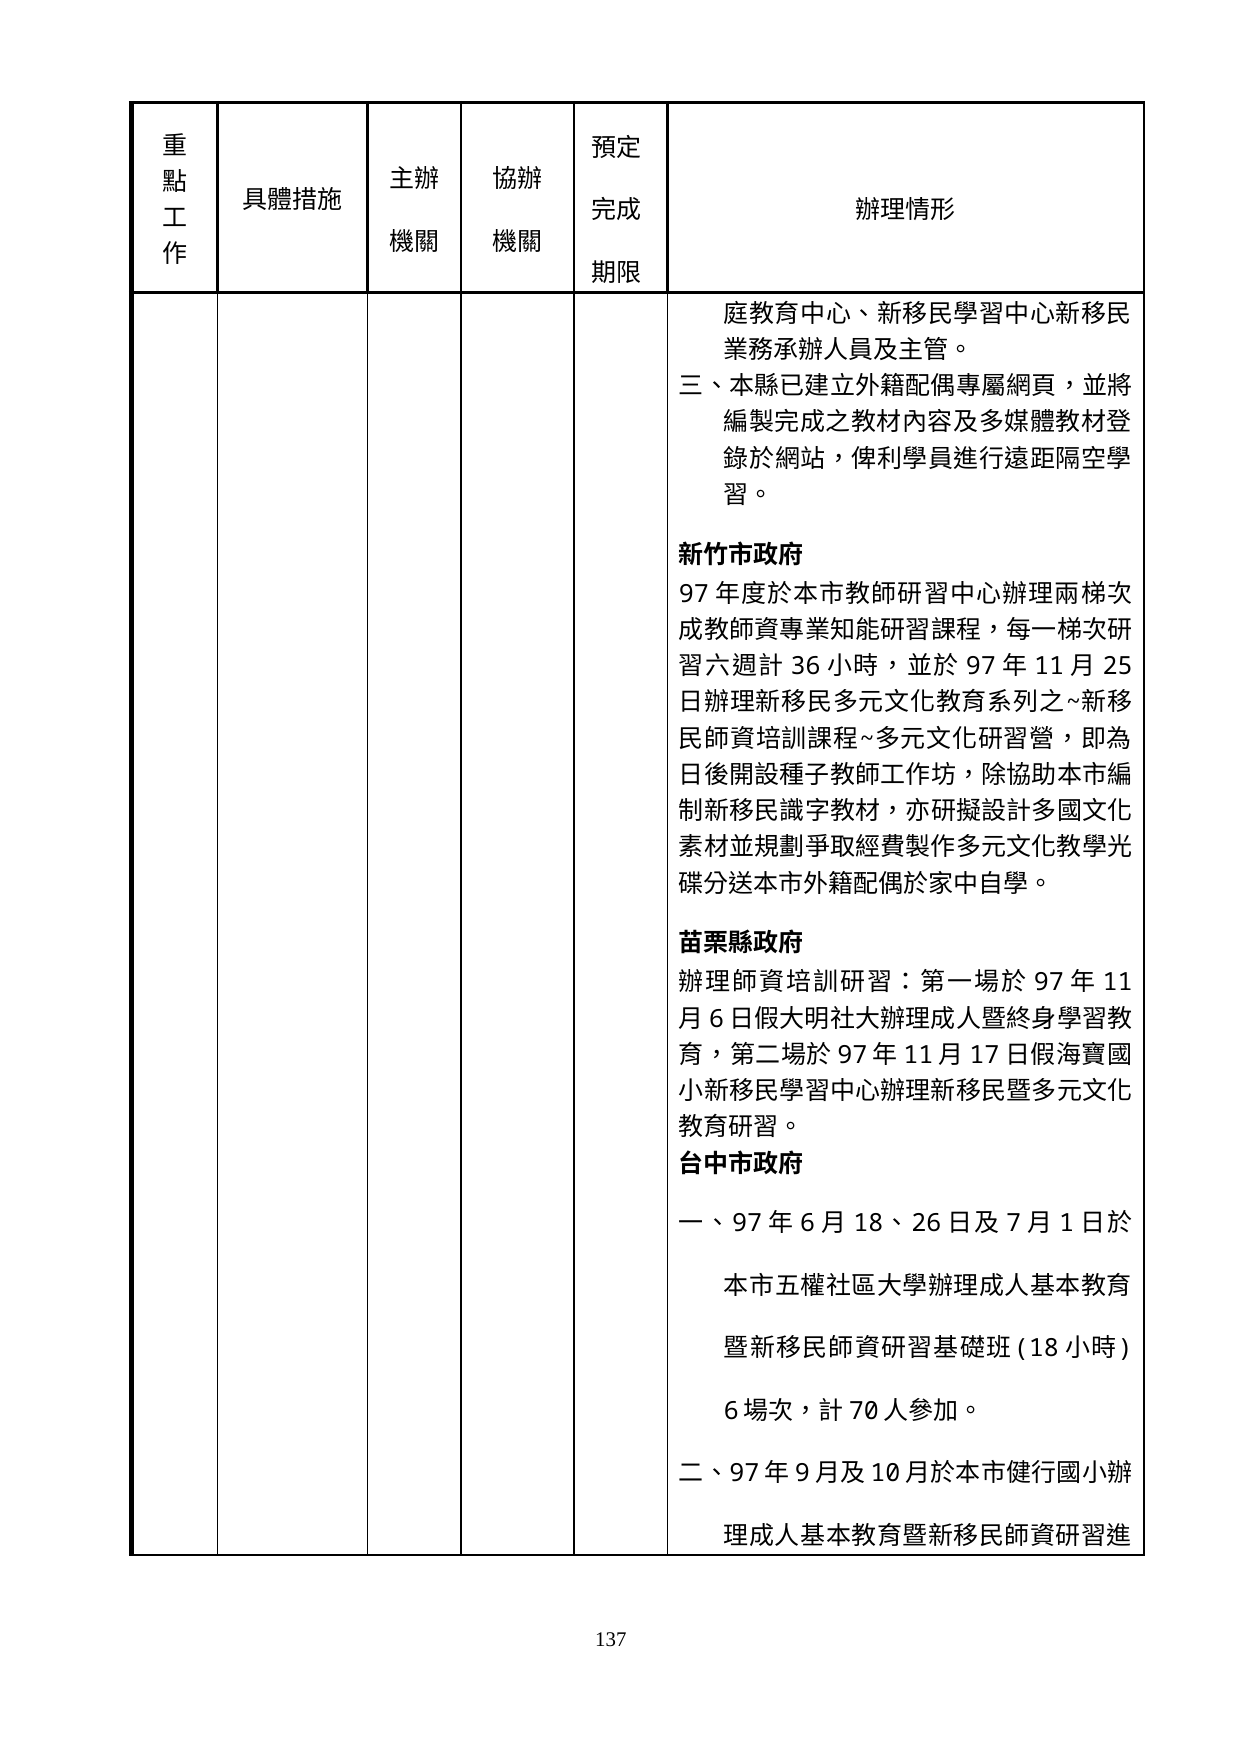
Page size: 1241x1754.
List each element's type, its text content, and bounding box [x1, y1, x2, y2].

table_cell [575, 294, 667, 1554]
table_cell [368, 294, 460, 1554]
table_header 協辦 機關 [462, 104, 573, 291]
table_header 辦理情形 [669, 104, 1143, 291]
table_header 預定完成期限 [575, 104, 666, 291]
table_header 重點工作 [134, 104, 216, 291]
table_cell [218, 294, 367, 1554]
table_cell [134, 294, 217, 1554]
table_cell 庭教育中心、新移民學習中心新移民業務承辦人員及主管。 三、本縣已建立外籍配偶專屬網頁，並將編製完成之教材內容及多媒體教材登錄於網站，俾利學員進行遠距隔空學習。 新竹市政府 97年度於本市教師研習中心辦理兩梯次成教師資專業知能研習課程，每一梯次研習六週計36小時，並於97年11月25日辦理新移民多元文化教育系列之~新移民師資培訓課程~多元文化研習營，即為日後開設種子教師工作坊，除協助本市編制新移民識字教材，亦研擬設計多國文化素材並規劃爭取經費製作多元文化教學光碟分送本市外籍配偶於家中自學。 苗栗縣政府 辦理師資培訓研習：第一場於97年11月6日假大明社大辦理成人暨終身學習教育，第二場於97年11月17日假海寶國小新移民學習中心辦理新移民暨多元文化教育研習。 台中市政府 一、97年6月18、26日及7月1日於本市五權社區大學辦理成人基本教育暨新移民師資研習基礎班(18小時) 6場次，計70人參加。 二、97年9月及10月於本市健行國小辦理成人基本教育暨新移民師資研習進 [668, 294, 1143, 1554]
table_cell [462, 294, 573, 1554]
table_header 主辦 機關 [369, 104, 460, 291]
table_header 具體措施 [219, 104, 366, 291]
